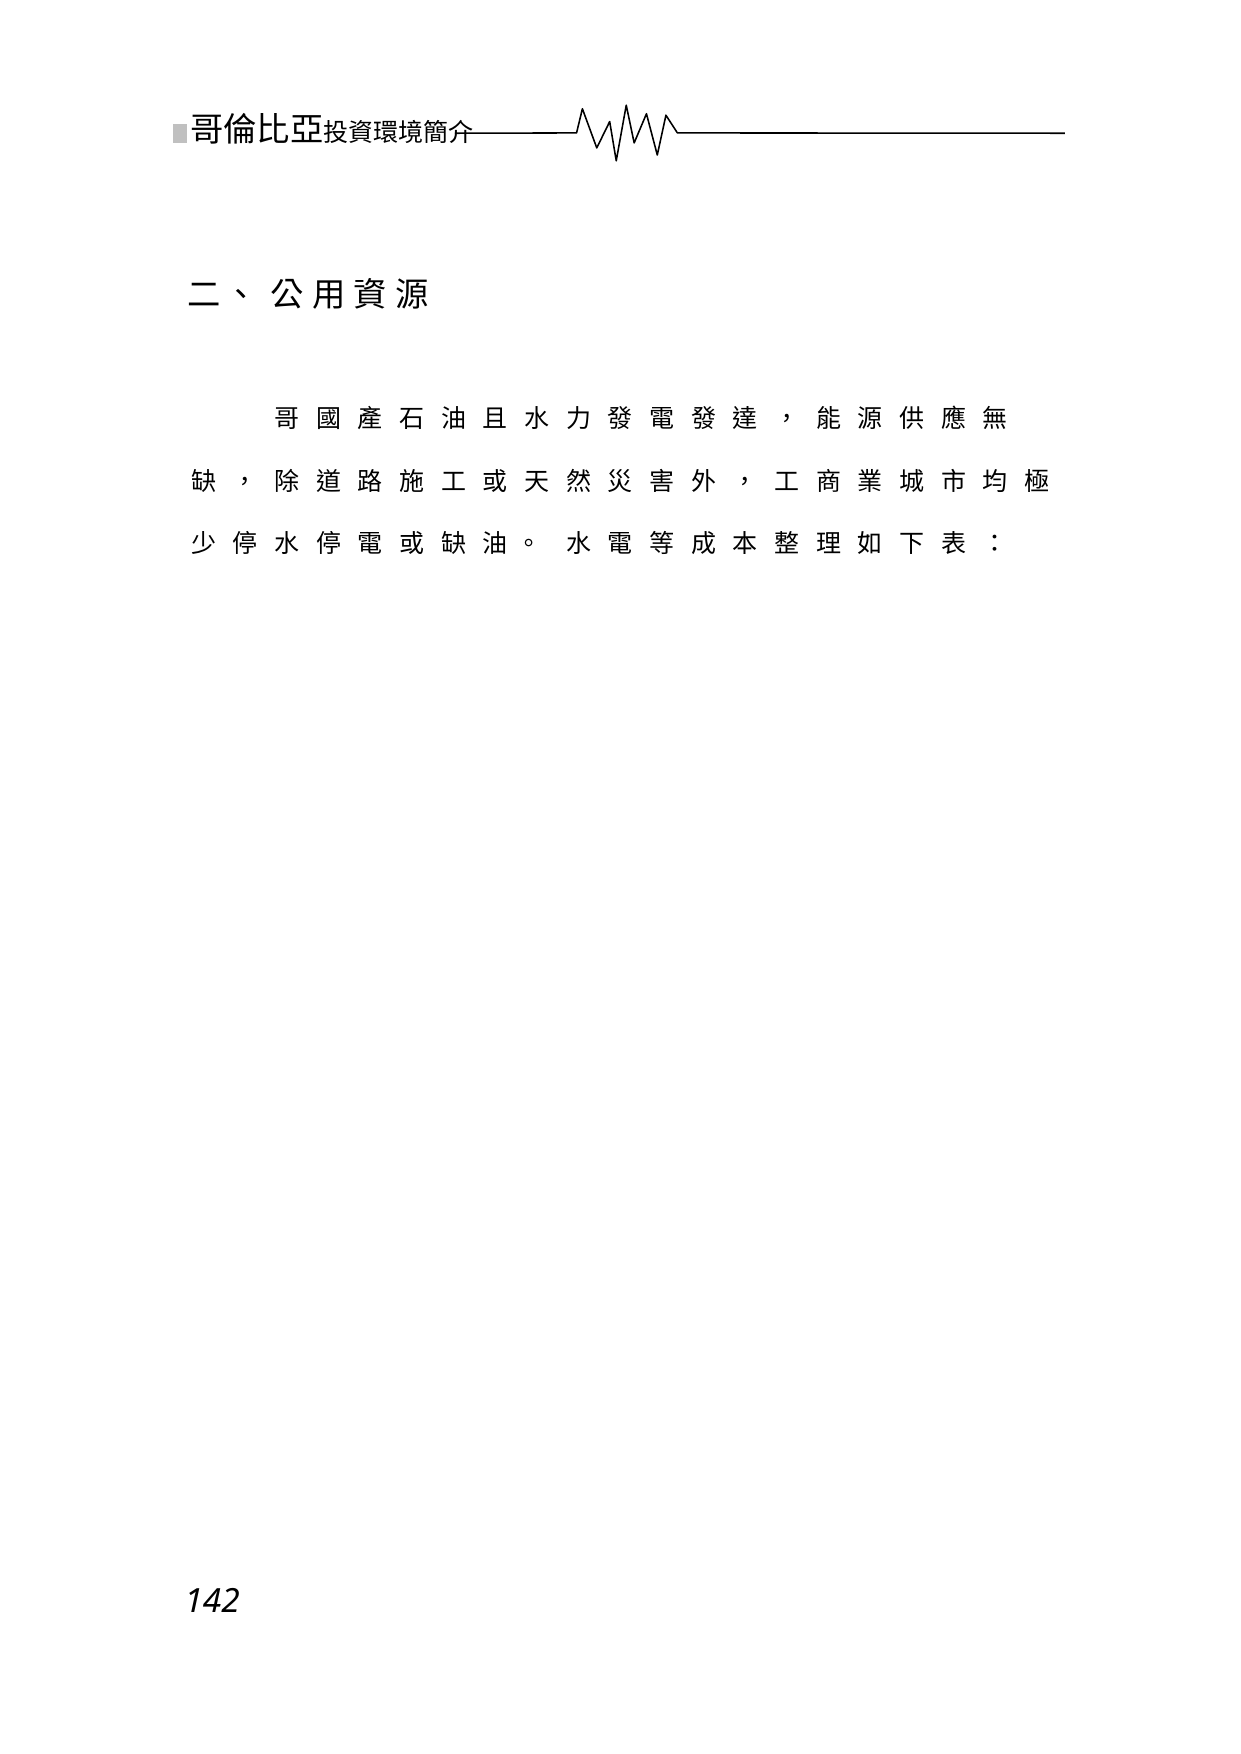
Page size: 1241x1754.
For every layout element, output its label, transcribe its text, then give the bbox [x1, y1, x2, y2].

text 哥國產石油且水力發電發達，能源供應無缺，除道路施工或天然災害外，工商業城市均極少停水停電或缺油。水電等成本整理如下表： [183, 375, 1058, 563]
text 二、公用資源 [183, 250, 1058, 313]
